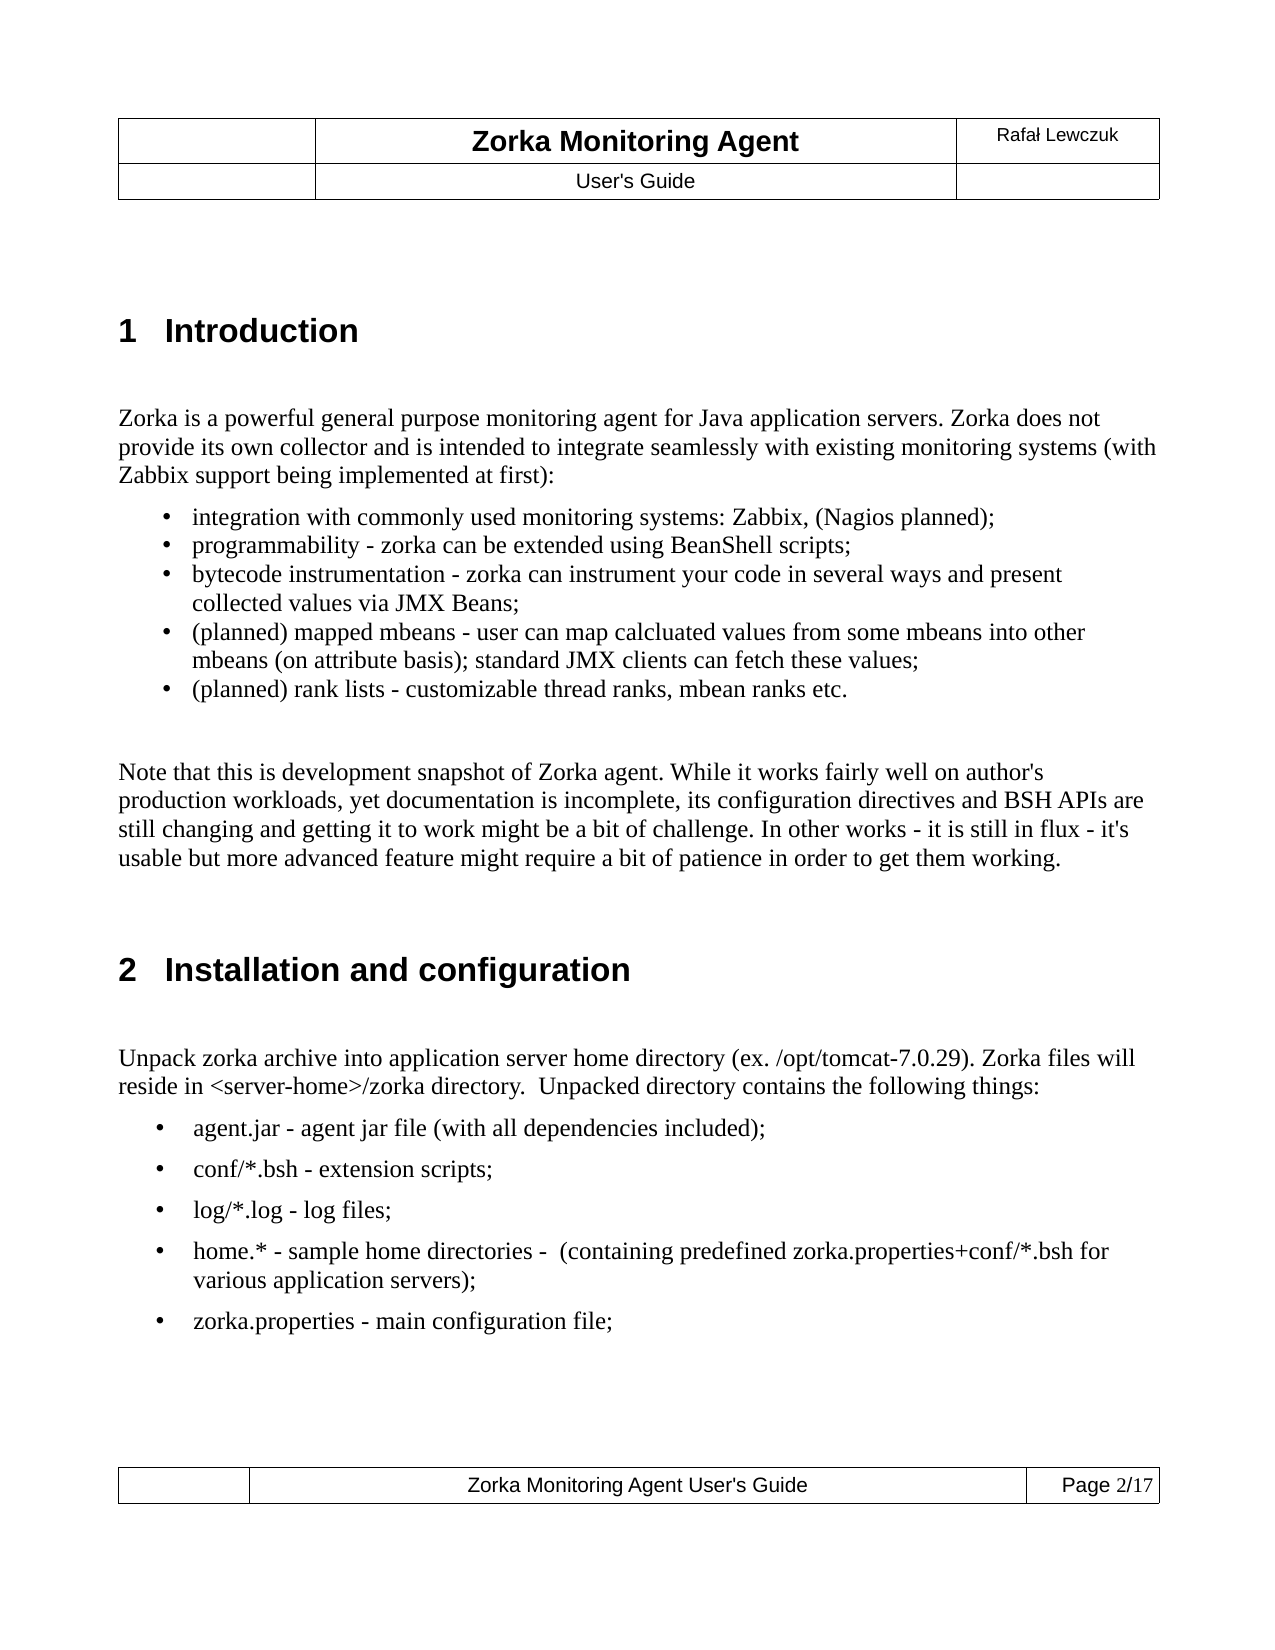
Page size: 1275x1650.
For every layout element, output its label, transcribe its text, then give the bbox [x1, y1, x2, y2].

list zorka.properties - main configuration file; [156, 1306, 1157, 1335]
list agent.jar - agent jar file (with all dependencies included); [156, 1113, 1157, 1141]
list home.* - sample home directories - (containing predefined zorka.properties+conf/*.bsh for various application servers); [156, 1236, 1157, 1294]
list log/*.log - log files; [156, 1195, 1157, 1224]
text Zorka is a powerful general purpose monitoring agent for Java application servers. Zorka does not provide its own collector and is intended to integrate seamlessly with existing monitoring systems (with Zabbix support being implemented at first): [118, 403, 1157, 489]
text Unpack zorka archive into application server home directory (ex. /opt/tomcat-7.0.29). Zorka files will reside in <server-home>/zorka directory. Unpacked directory contains the following things: [118, 1043, 1157, 1100]
list integration with commonly used monitoring systems: Zabbix, (Nagios planned); [162, 502, 1157, 531]
list programmability - zorka can be extended using BeanShell scripts; [162, 531, 1157, 559]
list bytecode instrumentation - zorka can instrument your code in several ways and present collected values via JMX Beans; [162, 559, 1157, 617]
list conf/*.bsh - extension scripts; [156, 1154, 1157, 1183]
list (planned) rank lists - customizable thread ranks, mbean ranks etc. [162, 674, 1157, 703]
subtitle Installation and configuration [118, 951, 1157, 989]
text Note that this is development snapshot of Zorka agent. While it works fairly well on author's production workloads, yet documentation is incomplete, its configuration directives and BSH APIs are still changing and getting it to work might be a bit of challenge. In other works - it is still in flux - it's usable but more advanced feature might require a bit of patience in order to get them working. [118, 757, 1157, 872]
subtitle Introduction [118, 311, 1157, 349]
list (planned) mapped mbeans - user can map calcluated values from some mbeans into other mbeans (on attribute basis); standard JMX clients can fetch these values; [162, 617, 1157, 674]
